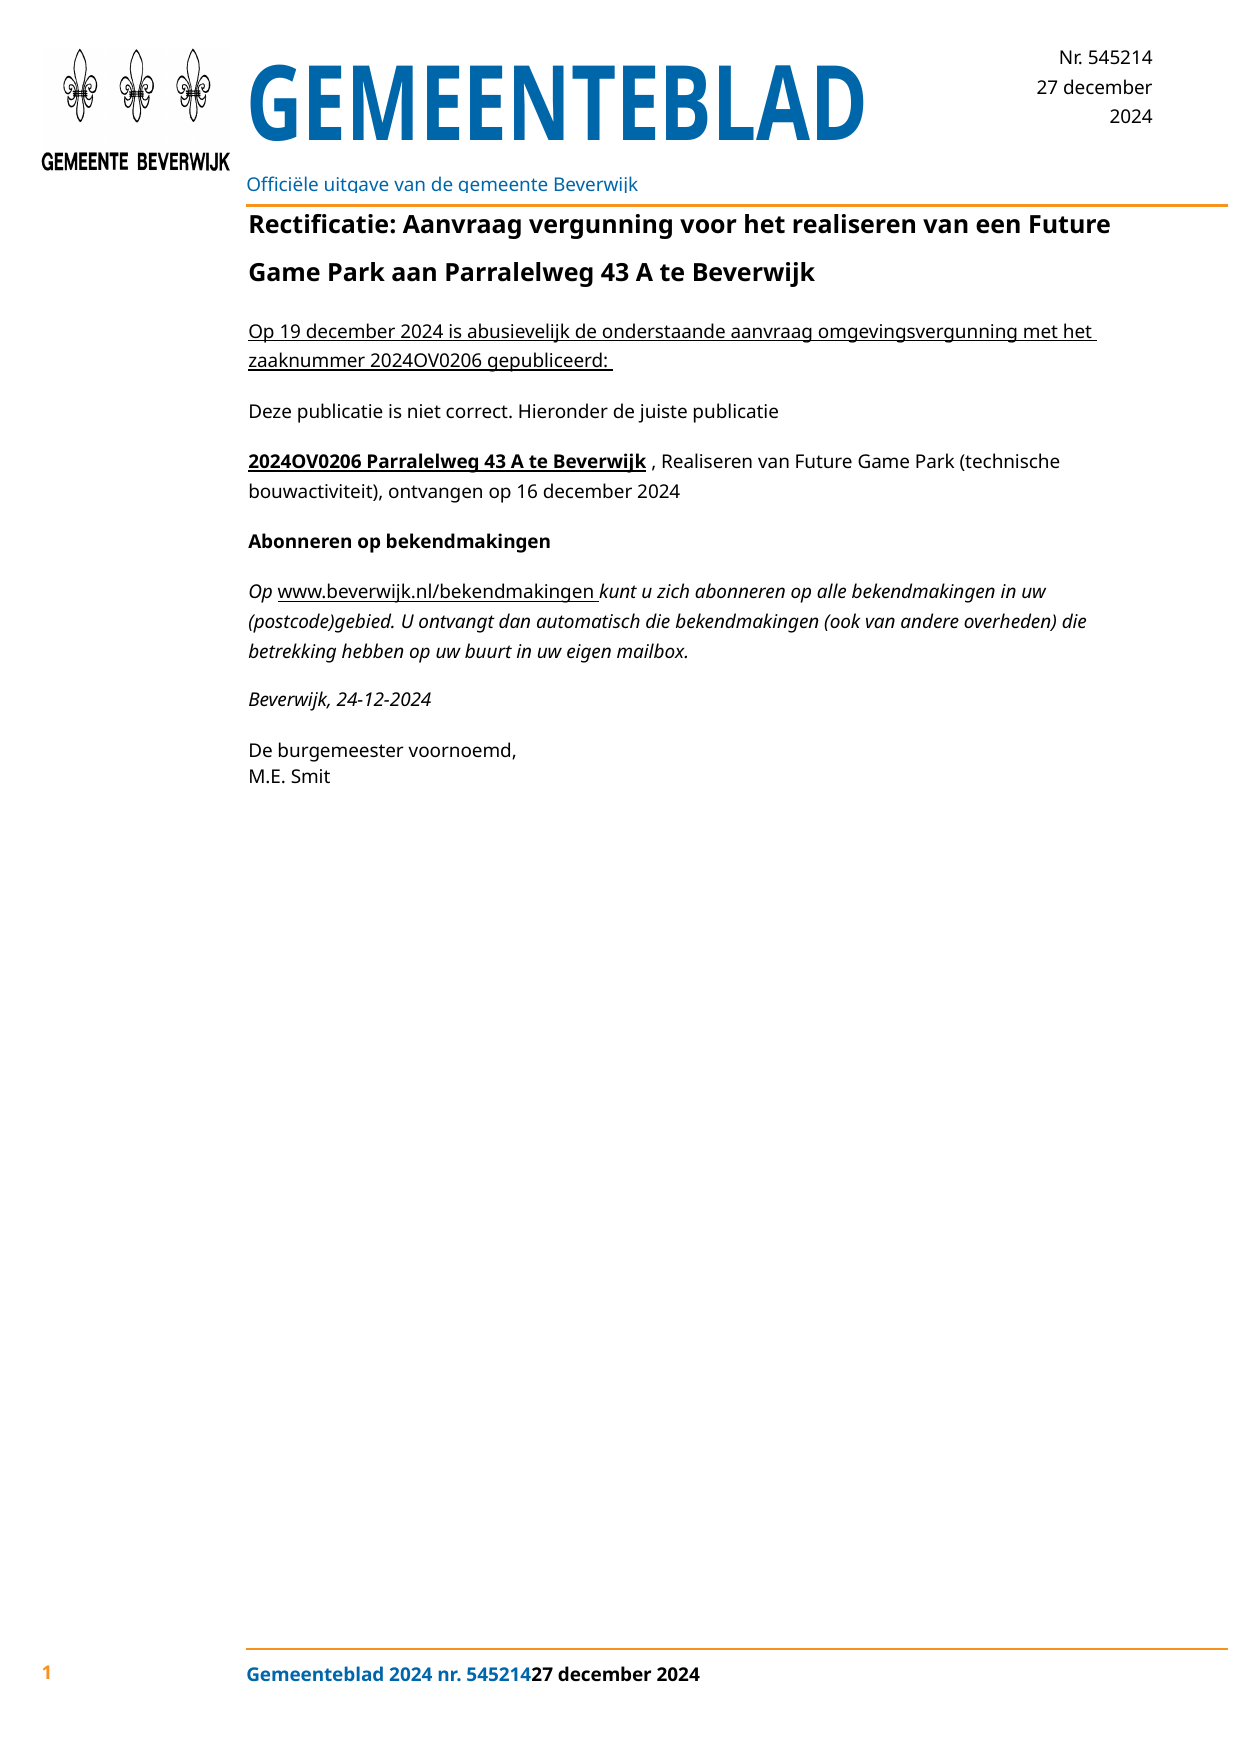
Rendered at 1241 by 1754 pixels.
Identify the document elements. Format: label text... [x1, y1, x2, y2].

text Beverwijk, 24-12-2024 [248, 686, 1152, 711]
text Rectificatie: Aanvraag vergunning voor het realiseren van een Future Game Park aan Parralelweg 43 A te Beverwijk [248, 207, 1152, 288]
text Deze publicatie is niet correct. Hieronder de juiste publicatie [248, 398, 1152, 424]
text De burgemeester voornoemd, [248, 737, 1152, 763]
text 2024OV0206 Parralelweg 43 A te Beverwijk , Realiseren van Future Game Park (technische bouwactiviteit), ontvangen op 16 december 2024 [248, 448, 1152, 504]
text Op 19 december 2024 is abusievelijk de onderstaande aanvraag omgevingsvergunning met het zaaknummer 2024OV0206 gepubliceerd: [248, 318, 1152, 373]
text Op www.beverwijk.nl/bekendmakingen kunt u zich abonneren op alle bekendmakingen in uw (postcode)gebied. U ontvangt dan automatisch die bekendmakingen (ook van andere overheden) die betrekking hebben op uw buurt in uw eigen mailbox. [248, 579, 1152, 664]
text M.E. Smit [248, 763, 1152, 789]
text Abonneren op bekendmakingen [248, 528, 1152, 554]
picture [41, 47, 231, 172]
